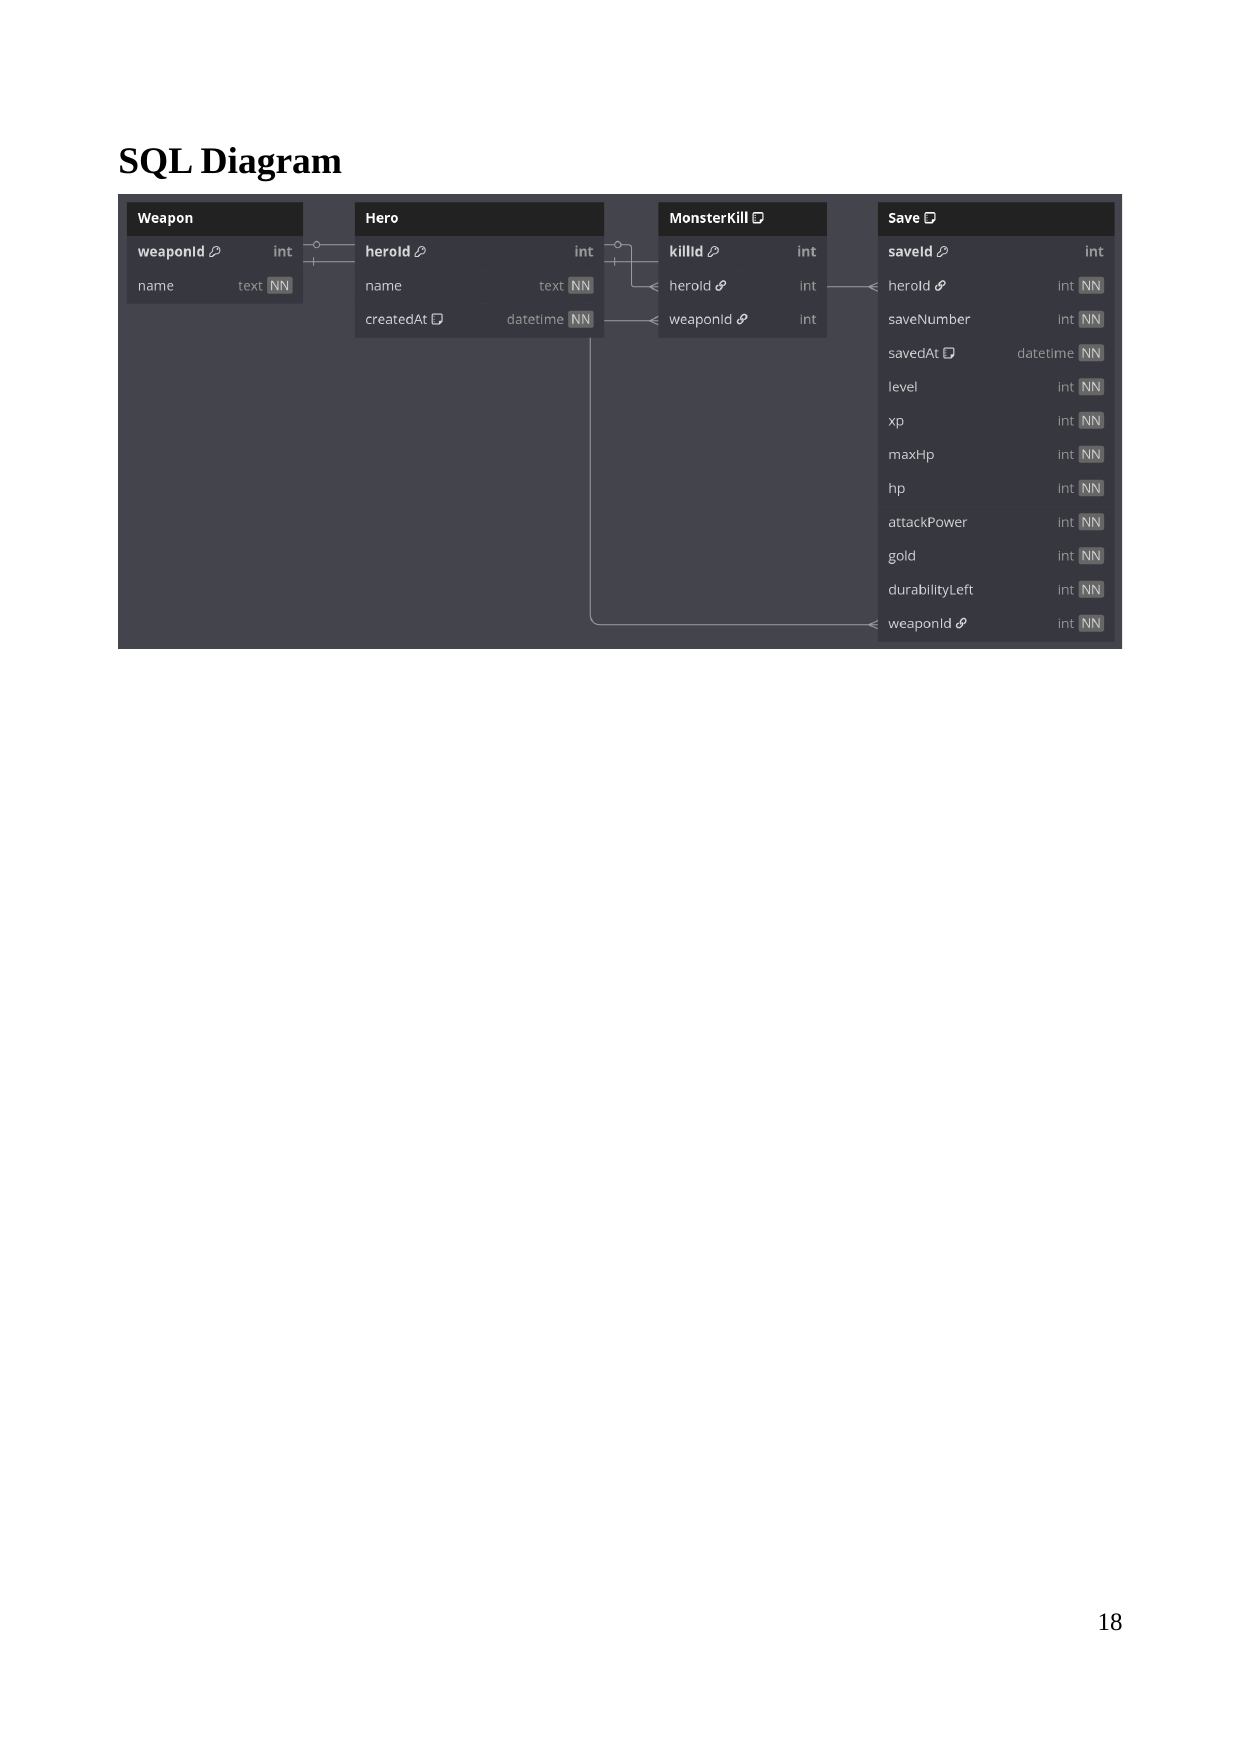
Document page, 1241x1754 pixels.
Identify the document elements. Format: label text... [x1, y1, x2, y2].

picture [118, 194, 1123, 649]
subtitle SQL Diagram [118, 139, 1122, 182]
